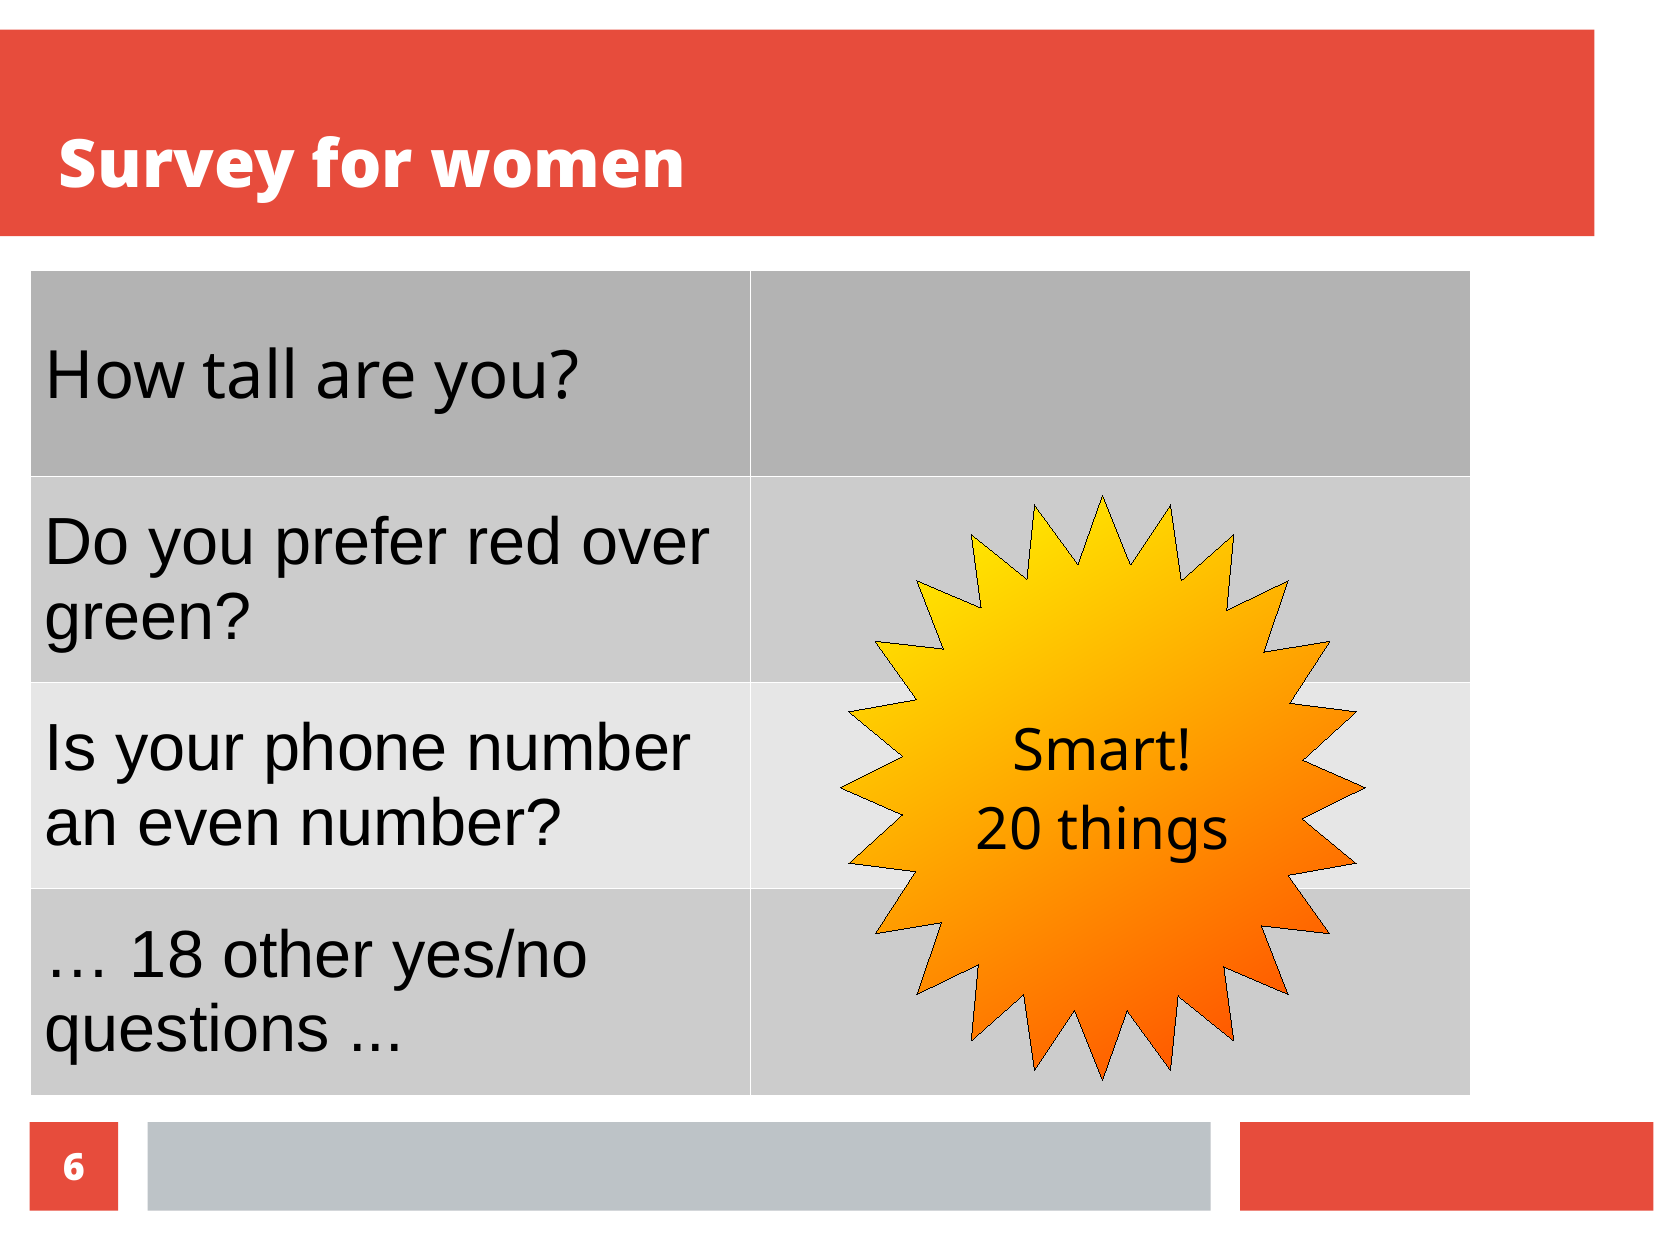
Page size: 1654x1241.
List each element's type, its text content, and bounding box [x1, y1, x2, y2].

table_cell Do you prefer red over green? [31, 477, 750, 682]
title Survey for women [59, 59, 1595, 207]
table_cell [751, 889, 1470, 1095]
text_box Smart! 20 things [840, 495, 1366, 1081]
table_cell [1290, 683, 1470, 888]
table_cell [751, 477, 1470, 682]
table_cell Is your phone number an even number? [31, 683, 750, 888]
table_header How tall are you? [31, 271, 750, 476]
table_cell … 18 other yes/no questions ... [31, 889, 750, 1095]
table_header [751, 271, 1470, 476]
table_cell [751, 683, 915, 888]
